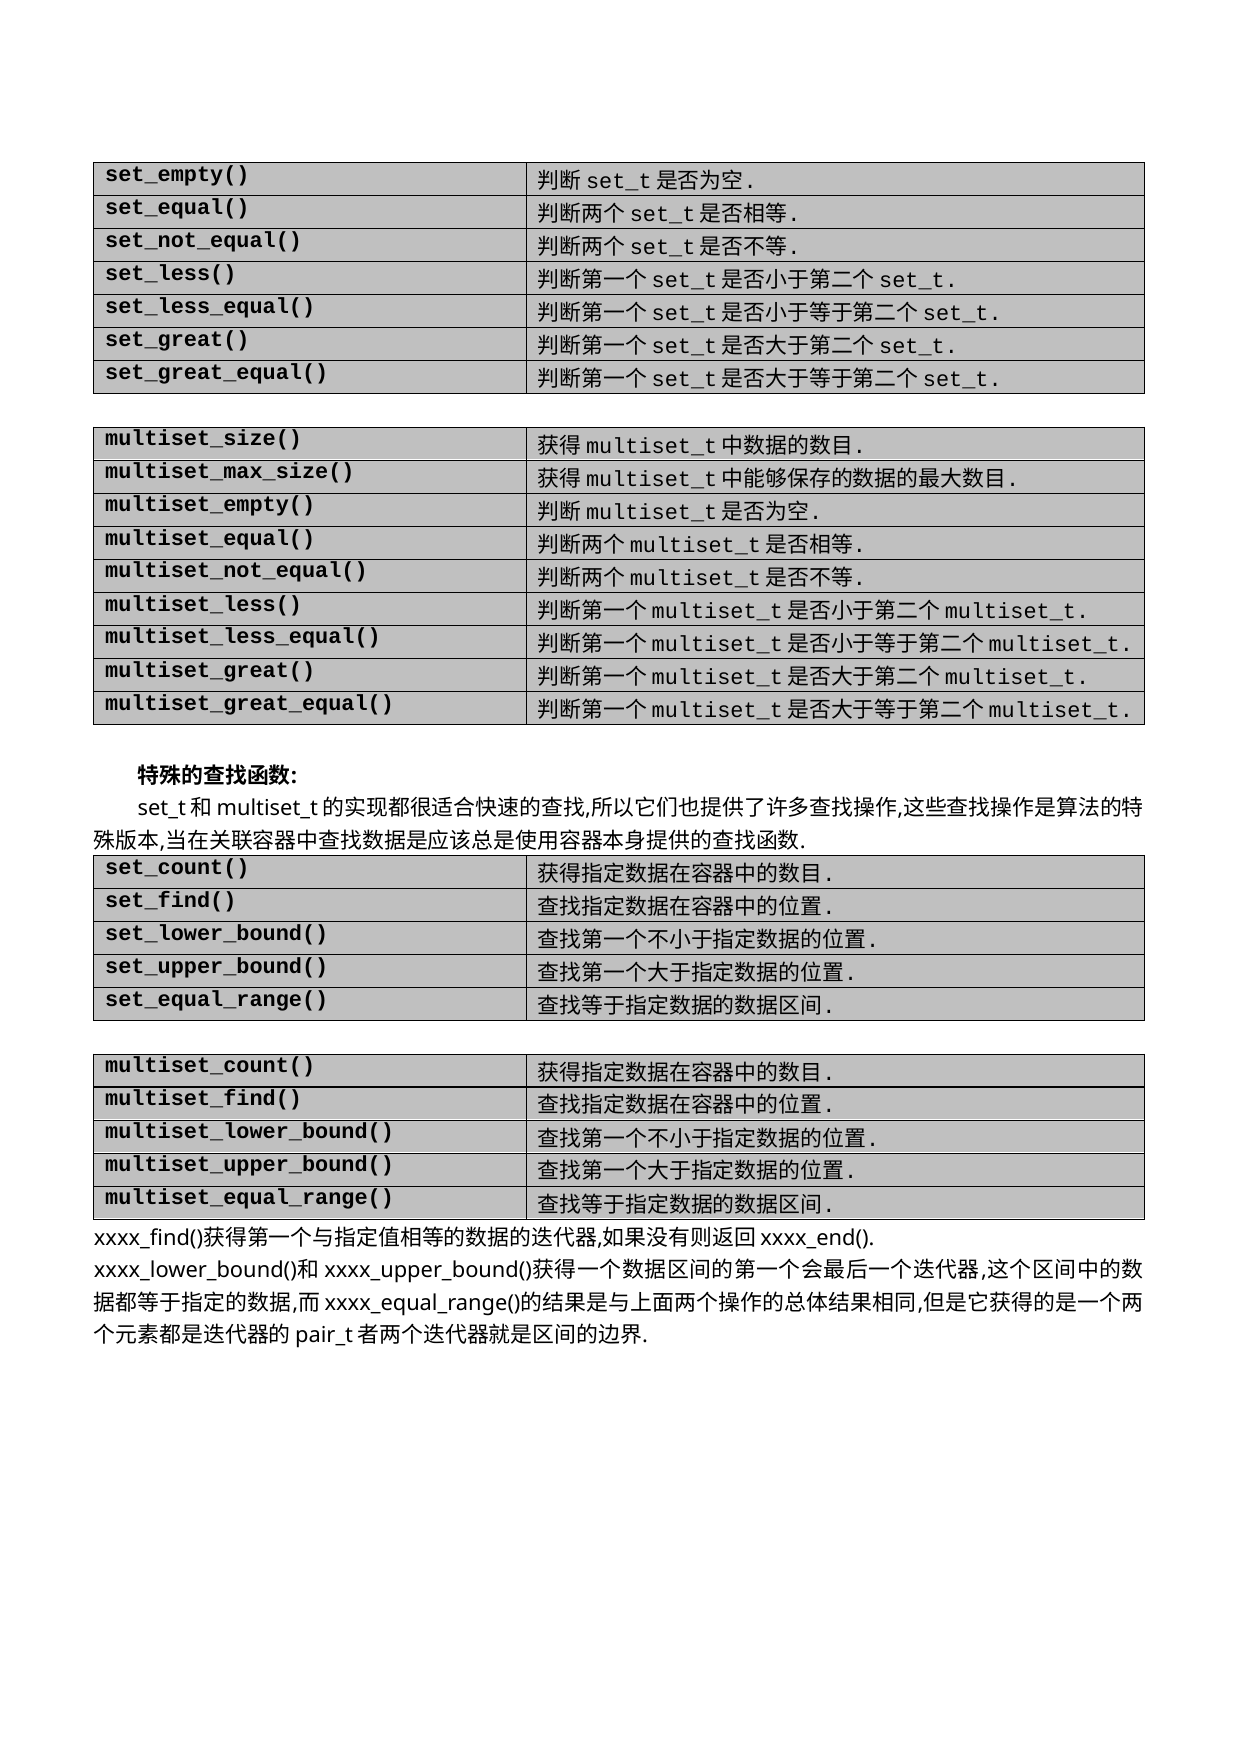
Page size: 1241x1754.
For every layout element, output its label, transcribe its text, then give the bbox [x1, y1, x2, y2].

table_cell multiset_less_equal() [94, 626, 526, 658]
table_cell set_less_equal() [94, 295, 526, 327]
table_cell 查找第一个大于指定数据的位置. [527, 1154, 1144, 1186]
table_header multiset_size() [94, 428, 526, 459]
table_cell multiset_great() [94, 659, 526, 691]
table_cell set_great() [94, 328, 526, 360]
table_cell 获得multiset_t中能够保存的数据的最大数目. [527, 461, 1144, 493]
text xxxx_lower_bound()和xxxx_upper_bound()获得一个数据区间的第一个会最后一个迭代器,这个区间中的数据都等于指定的数据,而xxxx_equal_range()的结果是与上面两个操作的总体结果相同,但是它获得的是一个两个元素都是迭代器的pair_t者两个迭代器就是区间的边界. [94, 1252, 1144, 1349]
text xxxx_find()获得第一个与指定值相等的数据的迭代器,如果没有则返回xxxx_end(). [94, 1220, 1144, 1252]
table_cell multiset_empty() [94, 494, 526, 526]
table_cell 判断multiset_t是否为空. [527, 494, 1144, 526]
table_cell set_equal() [94, 196, 526, 228]
table_header set_count() [94, 856, 526, 888]
table_cell set_find() [94, 889, 526, 921]
table_cell set_lower_bound() [94, 922, 526, 954]
table_cell multiset_lower_bound() [94, 1121, 526, 1152]
table_cell 查找第一个大于指定数据的位置. [527, 955, 1144, 987]
table_cell 判断第一个set_t是否大于第二个set_t. [527, 328, 1144, 360]
table_cell multiset_max_size() [94, 461, 526, 493]
table_cell 判断第一个multiset_t是否大于等于第二个multiset_t. [527, 692, 1144, 724]
table_cell set_less() [94, 262, 526, 294]
table_cell 查找第一个不小于指定数据的位置. [527, 922, 1144, 954]
table_cell 判断第一个set_t是否小于第二个set_t. [527, 262, 1144, 294]
table_cell multiset_less() [94, 593, 526, 625]
table_cell set_upper_bound() [94, 955, 526, 987]
table_cell 判断第一个set_t是否大于等于第二个set_t. [527, 361, 1144, 393]
table_cell 判断第一个multiset_t是否小于等于第二个multiset_t. [527, 626, 1144, 658]
table_cell set_great_equal() [94, 361, 526, 393]
table_cell 判断第一个set_t是否小于等于第二个set_t. [527, 295, 1144, 327]
table_cell 查找等于指定数据的数据区间. [527, 1187, 1144, 1218]
table_cell multiset_equal() [94, 527, 526, 559]
table_cell 查找指定数据在容器中的位置. [527, 1088, 1144, 1119]
table_cell set_equal_range() [94, 988, 526, 1020]
table_cell 查找第一个不小于指定数据的位置. [527, 1121, 1144, 1152]
table_cell multiset_not_equal() [94, 560, 526, 592]
table_cell 判断第一个multiset_t是否大于第二个multiset_t. [527, 659, 1144, 691]
table_cell 判断两个multiset_t是否相等. [527, 527, 1144, 559]
text set_t和multiset_t的实现都很适合快速的查找,所以它们也提供了许多查找操作,这些查找操作是算法的特殊版本,当在关联容器中查找数据是应该总是使用容器本身提供的查找函数. [94, 790, 1144, 855]
text 特殊的查找函数: [94, 757, 1144, 790]
table_cell 判断set_t是否为空. [527, 163, 1144, 195]
table_header 获得指定数据在容器中的数目. [527, 1055, 1144, 1086]
table_cell multiset_equal_range() [94, 1187, 526, 1218]
table_cell 查找指定数据在容器中的位置. [527, 889, 1144, 921]
table_cell multiset_great_equal() [94, 692, 526, 724]
table_header multiset_count() [94, 1055, 526, 1086]
table_cell 查找等于指定数据的数据区间. [527, 988, 1144, 1020]
table_cell 判断两个set_t是否相等. [527, 196, 1144, 228]
table_cell multiset_upper_bound() [94, 1154, 526, 1186]
table_header 获得指定数据在容器中的数目. [527, 856, 1144, 888]
table_cell set_empty() [94, 163, 526, 195]
table_header 获得multiset_t中数据的数目. [527, 428, 1144, 459]
table_cell set_not_equal() [94, 229, 526, 261]
table_cell multiset_find() [94, 1088, 526, 1119]
table_cell 判断第一个multiset_t是否小于第二个multiset_t. [527, 593, 1144, 625]
table_cell 判断两个set_t是否不等. [527, 229, 1144, 261]
table_cell 判断两个multiset_t是否不等. [527, 560, 1144, 592]
